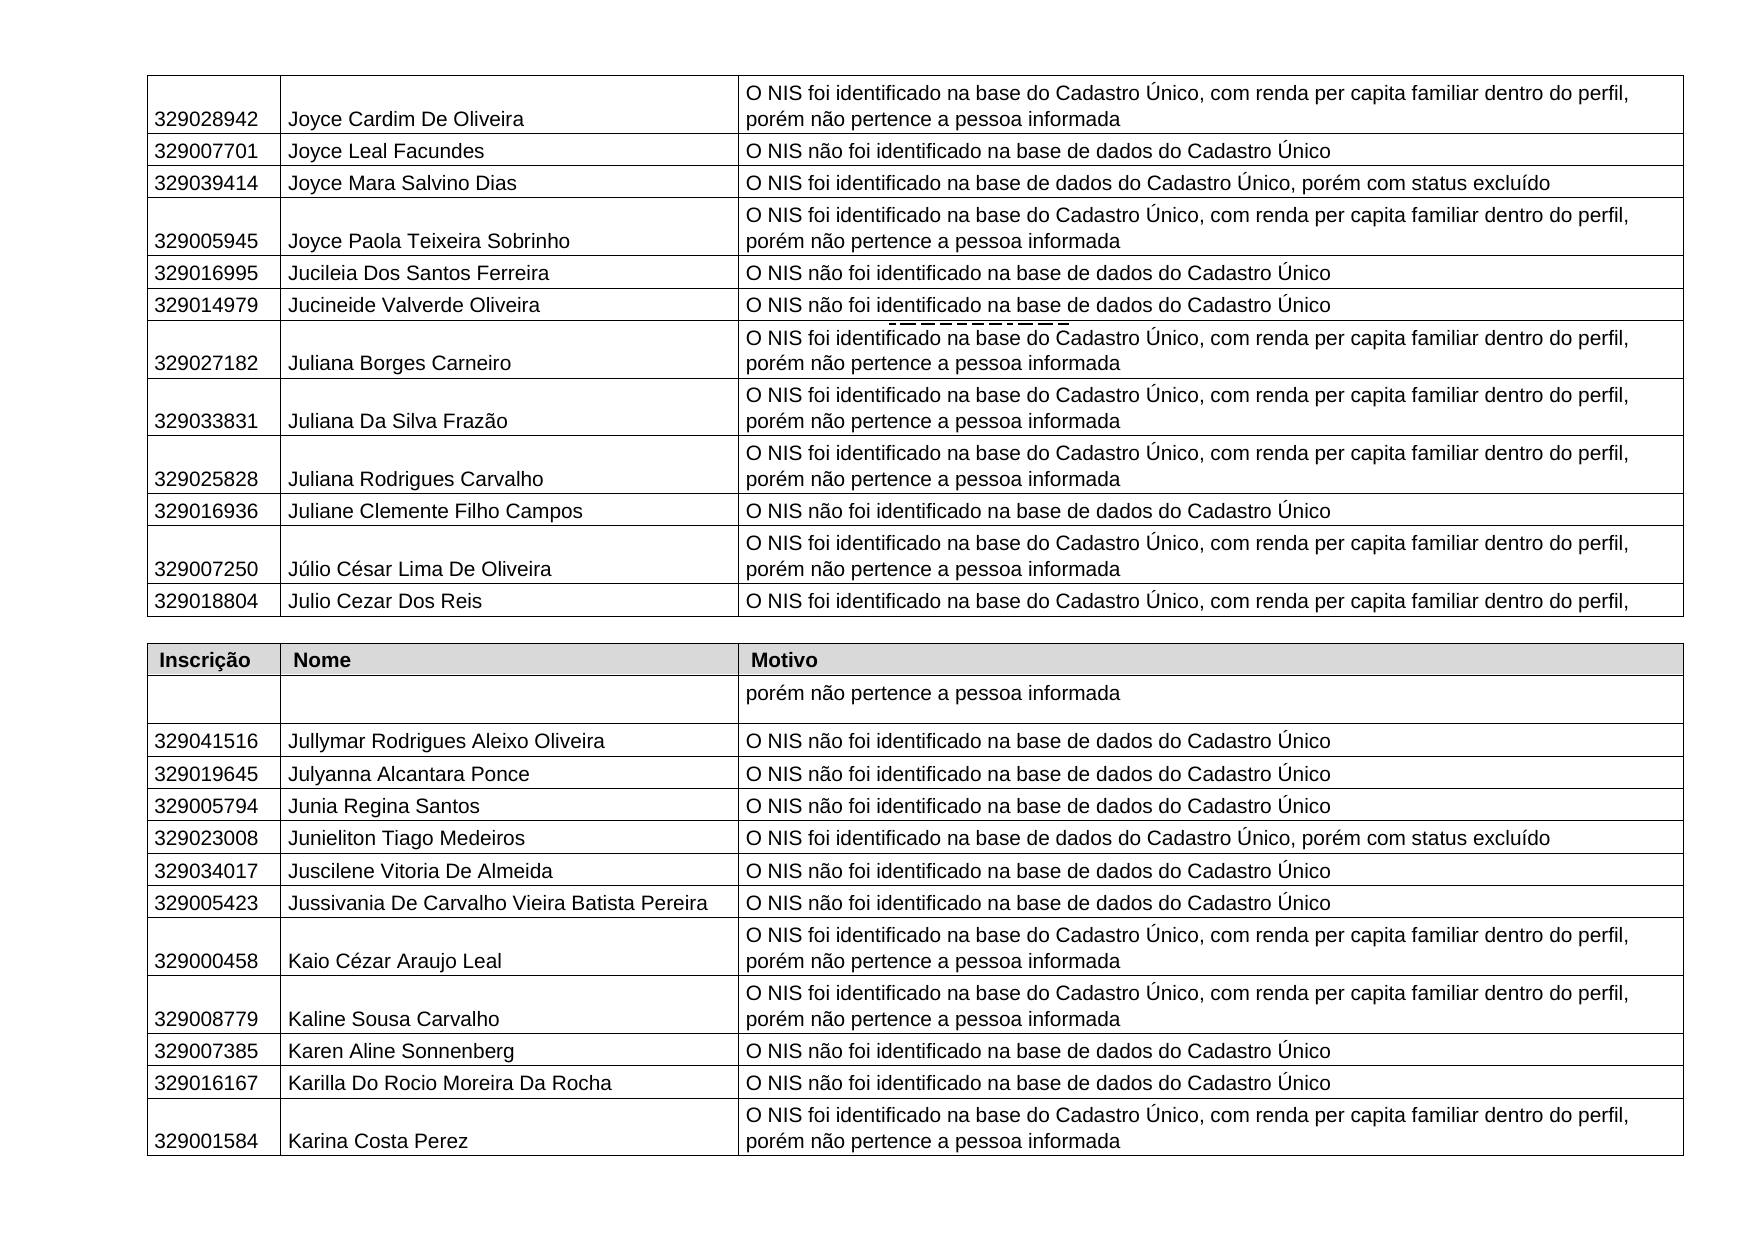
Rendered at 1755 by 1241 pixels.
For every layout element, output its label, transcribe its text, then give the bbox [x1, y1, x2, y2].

table_cell O NIS foi identificado na base do Cadastro Único, com renda per capita familiar dentro do perfil, porém não pertence a pessoa informada [739, 379, 1683, 435]
table_cell O NIS não foi identificado na base de dados do Cadastro Único [739, 757, 1683, 788]
table_cell O NIS foi identificado na base do Cadastro Único, com renda per capita familiar dentro do perfil, porém não pertence a pessoa informada [739, 436, 1683, 493]
table_header Inscrição [148, 644, 280, 674]
table_cell Julyanna Alcantara Ponce [281, 757, 738, 788]
table_cell Jucineide Valverde Oliveira [281, 289, 738, 320]
table_cell O NIS foi identificado na base do Cadastro Único, com renda per capita familiar dentro do perfil, porém não pertence a pessoa informada [739, 918, 1683, 975]
table_cell 329019645 [148, 757, 280, 788]
table_header Nome [281, 644, 738, 674]
table_cell porém não pertence a pessoa informada [739, 676, 1683, 723]
table_cell Joyce Leal Facundes [281, 134, 738, 165]
table_cell O NIS não foi identificado na base de dados do Cadastro Único [739, 1034, 1683, 1065]
table_cell O NIS não foi identificado na base de dados do Cadastro Único [739, 134, 1683, 165]
table_cell Joyce Mara Salvino Dias [281, 166, 738, 197]
table_cell Karilla Do Rocio Moreira Da Rocha [281, 1066, 738, 1097]
table_cell O NIS foi identificado na base de dados do Cadastro Único, porém com status excluído [739, 166, 1683, 197]
table_cell 329007250 [148, 526, 280, 583]
table_cell Juliana Da Silva Frazão [281, 379, 738, 435]
table_cell O NIS não foi identificado na base de dados do Cadastro Único [739, 854, 1683, 885]
table_cell 329018804 [148, 584, 280, 616]
table_cell 329041516 [148, 724, 280, 756]
table_cell O NIS foi identificado na base do Cadastro Único, com renda per capita familiar dentro do perfil, porém não pertence a pessoa informada [739, 976, 1683, 1033]
table_cell Joyce Paola Teixeira Sobrinho [281, 198, 738, 255]
table_cell 329027182 [148, 321, 280, 377]
table_cell O NIS foi identificado na base do Cadastro Único, com renda per capita familiar dentro do perfil, porém não pertence a pessoa informada [739, 321, 1683, 377]
table_cell O NIS não foi identificado na base de dados do Cadastro Único [739, 724, 1683, 756]
table_cell O NIS não foi identificado na base de dados do Cadastro Único [739, 494, 1683, 525]
table_cell 329000458 [148, 918, 280, 975]
table_cell O NIS foi identificado na base do Cadastro Único, com renda per capita familiar dentro do perfil, [739, 584, 1683, 616]
table_header Motivo [739, 644, 1683, 674]
table_cell O NIS não foi identificado na base de dados do Cadastro Único [739, 256, 1683, 287]
table_cell 329039414 [148, 166, 280, 197]
table_cell Kaline Sousa Carvalho [281, 976, 738, 1033]
table_cell Karina Costa Perez [281, 1099, 738, 1155]
table_cell O NIS não foi identificado na base de dados do Cadastro Único [739, 789, 1683, 820]
table_cell O NIS foi identificado na base do Cadastro Único, com renda per capita familiar dentro do perfil, porém não pertence a pessoa informada [739, 76, 1683, 133]
table_cell Jussivania De Carvalho Vieira Batista Pereira [281, 886, 738, 917]
table_cell Juscilene Vitoria De Almeida [281, 854, 738, 885]
table_cell Jucileia Dos Santos Ferreira [281, 256, 738, 287]
table_cell O NIS foi identificado na base do Cadastro Único, com renda per capita familiar dentro do perfil, porém não pertence a pessoa informada [739, 198, 1683, 255]
table_cell 329023008 [148, 821, 280, 853]
table_cell 329034017 [148, 854, 280, 885]
table_cell O NIS foi identificado na base do Cadastro Único, com renda per capita familiar dentro do perfil, porém não pertence a pessoa informada [739, 1099, 1683, 1155]
table_cell 329016995 [148, 256, 280, 287]
table_cell Júlio César Lima De Oliveira [281, 526, 738, 583]
table_cell 329028942 [148, 76, 280, 133]
table_cell Juliana Rodrigues Carvalho [281, 436, 738, 493]
table_cell Karen Aline Sonnenberg [281, 1034, 738, 1065]
table_cell O NIS não foi identificado na base de dados do Cadastro Único [739, 1066, 1683, 1097]
table_cell 329016167 [148, 1066, 280, 1097]
table_cell 329007385 [148, 1034, 280, 1065]
table_cell Junieliton Tiago Medeiros [281, 821, 738, 853]
table_cell 329005423 [148, 886, 280, 917]
table_cell 329007701 [148, 134, 280, 165]
table_cell O NIS não foi identificado na base de dados do Cadastro Único [739, 886, 1683, 917]
table_cell 329014979 [148, 289, 280, 320]
table_cell Jullymar Rodrigues Aleixo Oliveira [281, 724, 738, 756]
table_cell O NIS foi identificado na base de dados do Cadastro Único, porém com status excluído [739, 821, 1683, 853]
table_cell Joyce Cardim De Oliveira [281, 76, 738, 133]
table_cell 329025828 [148, 436, 280, 493]
table_cell 329008779 [148, 976, 280, 1033]
table_cell Junia Regina Santos [281, 789, 738, 820]
table_cell 329005945 [148, 198, 280, 255]
table_cell 329001584 [148, 1099, 280, 1155]
table_cell [281, 676, 738, 723]
table_cell O NIS não foi identificado na base de dados do Cadastro Único [739, 289, 1683, 320]
table_cell Kaio Cézar Araujo Leal [281, 918, 738, 975]
table_cell 329016936 [148, 494, 280, 525]
table_cell O NIS foi identificado na base do Cadastro Único, com renda per capita familiar dentro do perfil, porém não pertence a pessoa informada [739, 526, 1683, 583]
table_cell Julio Cezar Dos Reis [281, 584, 738, 616]
table_cell Juliane Clemente Filho Campos [281, 494, 738, 525]
table_cell 329033831 [148, 379, 280, 435]
table_cell 329005794 [148, 789, 280, 820]
table_cell Juliana Borges Carneiro [281, 321, 738, 377]
table_cell [148, 676, 280, 723]
